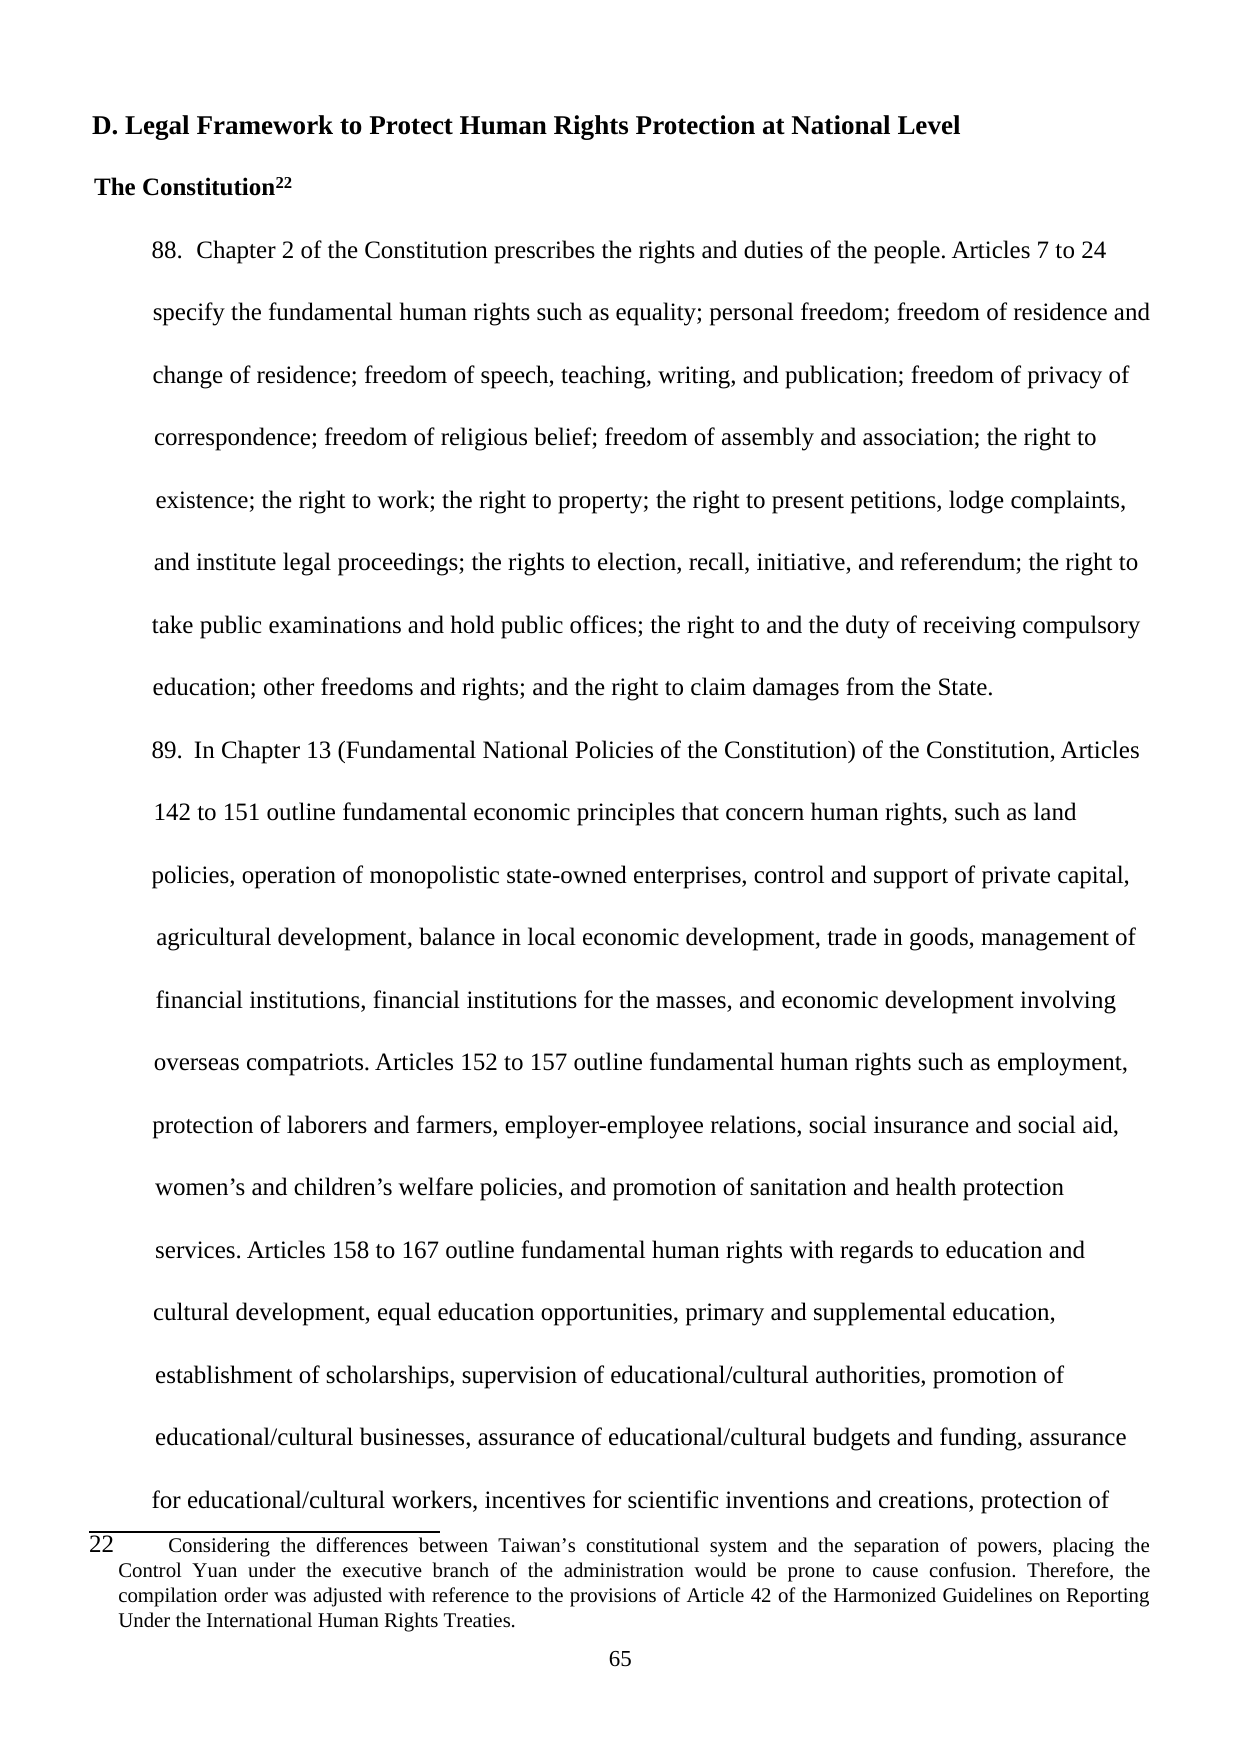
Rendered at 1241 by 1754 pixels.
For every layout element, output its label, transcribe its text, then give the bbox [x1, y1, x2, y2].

text Considering the differences between Taiwan’s constitutional system and the separation of powers, placing the Control Yuan under the executive branch of the administration would be prone to cause confusion. Therefore, the compilation order was adjusted with reference to the provisions of Article 42 of the Harmonized Guidelines on Reporting Under the International Human Rights Treaties. [89, 1532, 1152, 1632]
subtitle The Constitution [89, 145, 1151, 208]
subtitle D. Legal Framework to Protect Human Rights Protection at National Level [89, 83, 1151, 145]
list Chapter 2 of the Constitution prescribes the rights and duties of the people. Articles 7 to 24 specify the fundamental human rights such as equality; personal freedom; freedom of residence and change of residence; freedom of speech, teaching, writing, and publication; freedom of privacy of correspondence; freedom of religious belief; freedom of assembly and association; the right to existence; the right to work; the right to property; the right to present petitions, lodge complaints, and institute legal proceedings; the rights to election, recall, initiative, and referendum; the right to take public examinations and hold public offices; the right to and the duty of receiving compulsory education; other freedoms and rights; and the right to claim damages from the State. [142, 208, 1151, 708]
list In Chapter 13 (Fundamental National Policies of the Constitution) of the Constitution, Articles 142 to 151 outline fundamental economic principles that concern human rights, such as land policies, operation of monopolistic state-owned enterprises, control and support of private capital, agricultural development, balance in local economic development, trade in goods, management of financial institutions, financial institutions for the masses, and economic development involving overseas compatriots. Articles 152 to 157 outline fundamental human rights such as employment, protection of laborers and farmers, employer-employee relations, social insurance and social aid, women’s and children’s welfare policies, and promotion of sanitation and health protection services. Articles 158 to 167 outline fundamental human rights with regards to education and cultural development, equal education opportunities, primary and supplemental education, establishment of scholarships, supervision of educational/cultural authorities, promotion of educational/cultural businesses, assurance of educational/cultural budgets and funding, assurance for educational/cultural workers, incentives for scientific inventions and creations, protection of [142, 708, 1151, 1520]
